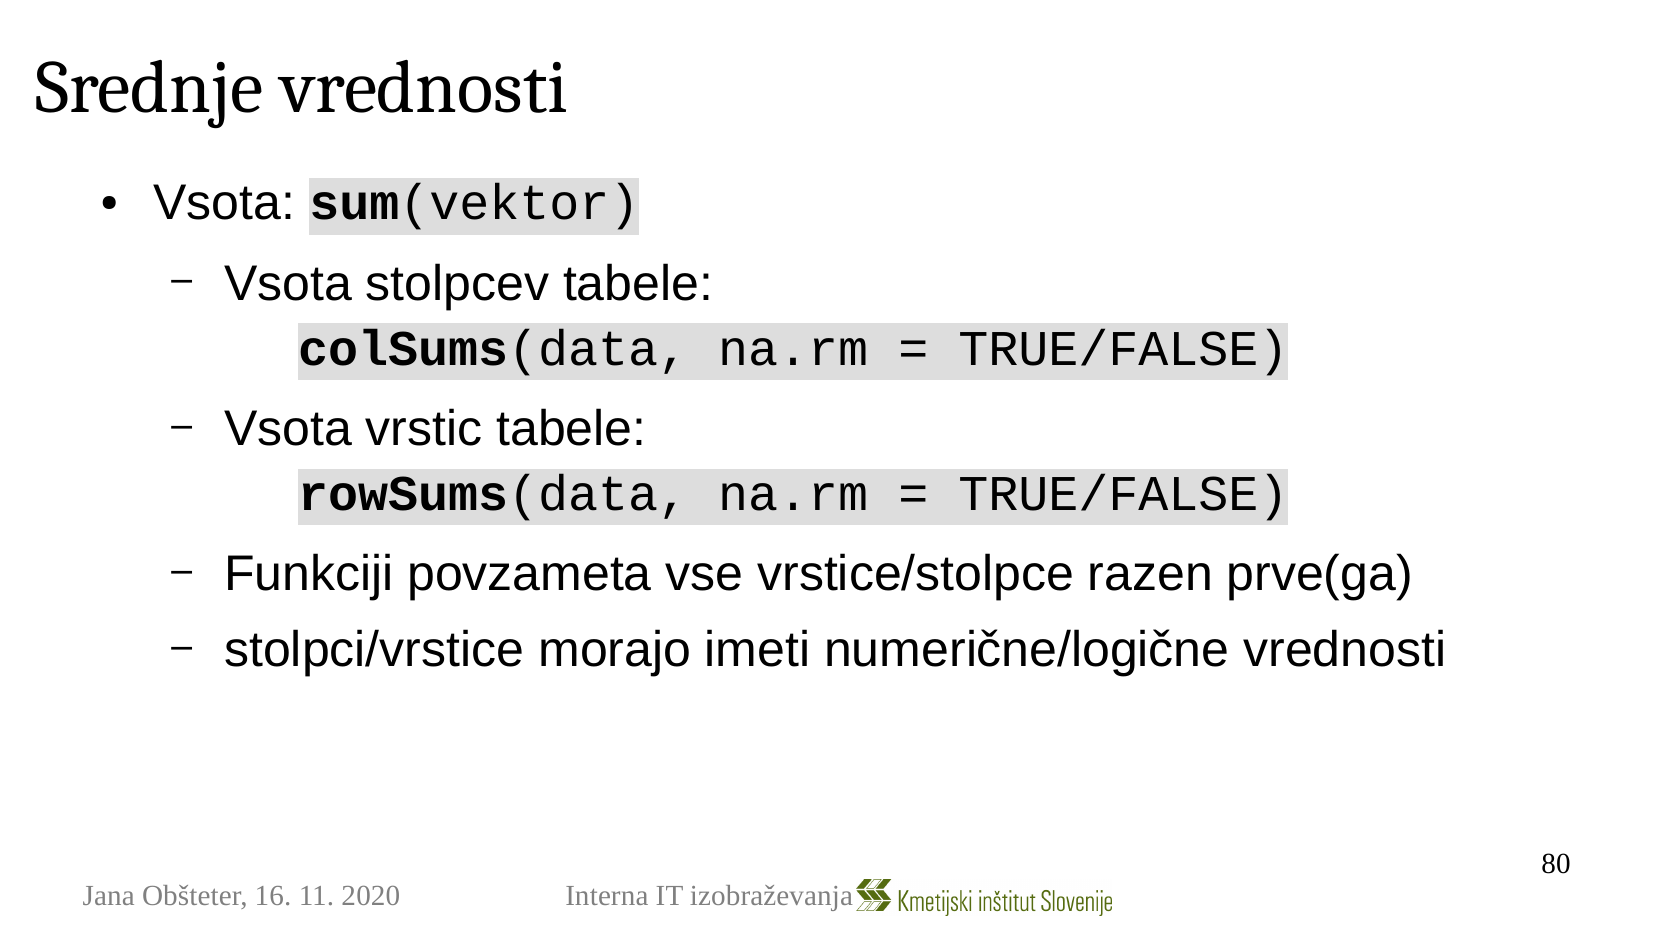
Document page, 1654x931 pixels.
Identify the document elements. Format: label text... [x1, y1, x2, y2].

title Srednje vrednosti [35, 21, 1524, 154]
list Vsota: sum(vektor) Vsota stolpcev tabele: colSums(data, na.rm = TRUE/FALSE) Vsota vrstic tabele: rowSums(data, na.rm = TRUE/FALSE) Funkciji povzameta vse vrstice/stolpce razen prve(ga) stolpci/vrstice morajo imeti numerične/logične vrednosti [82, 165, 1642, 827]
picture [856, 879, 1112, 916]
